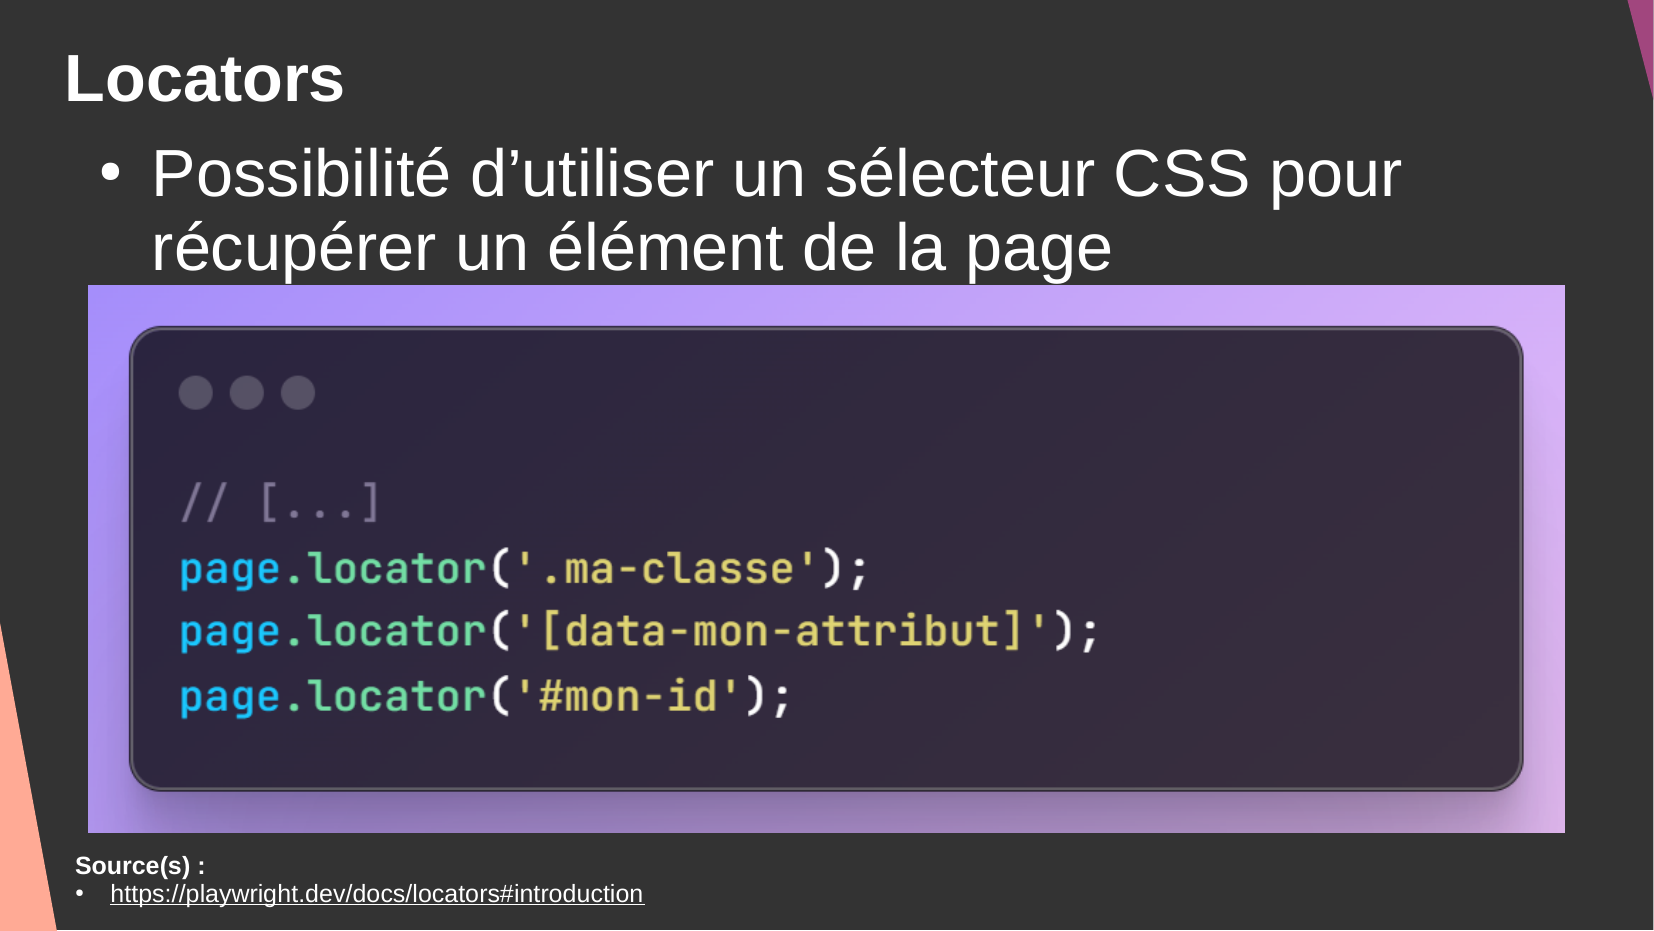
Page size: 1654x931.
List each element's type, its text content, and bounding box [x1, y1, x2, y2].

text_box Source(s) : https://playwright.dev/docs/locators#introduction [60, 821, 1546, 916]
list Possibilité d’utiliser un sélecteur CSS pour récupérer un élément de la page [80, 135, 1620, 296]
text_box [0, 622, 57, 931]
text_box [1627, 0, 1654, 103]
title Locators [64, 40, 1635, 116]
picture [88, 285, 1565, 833]
